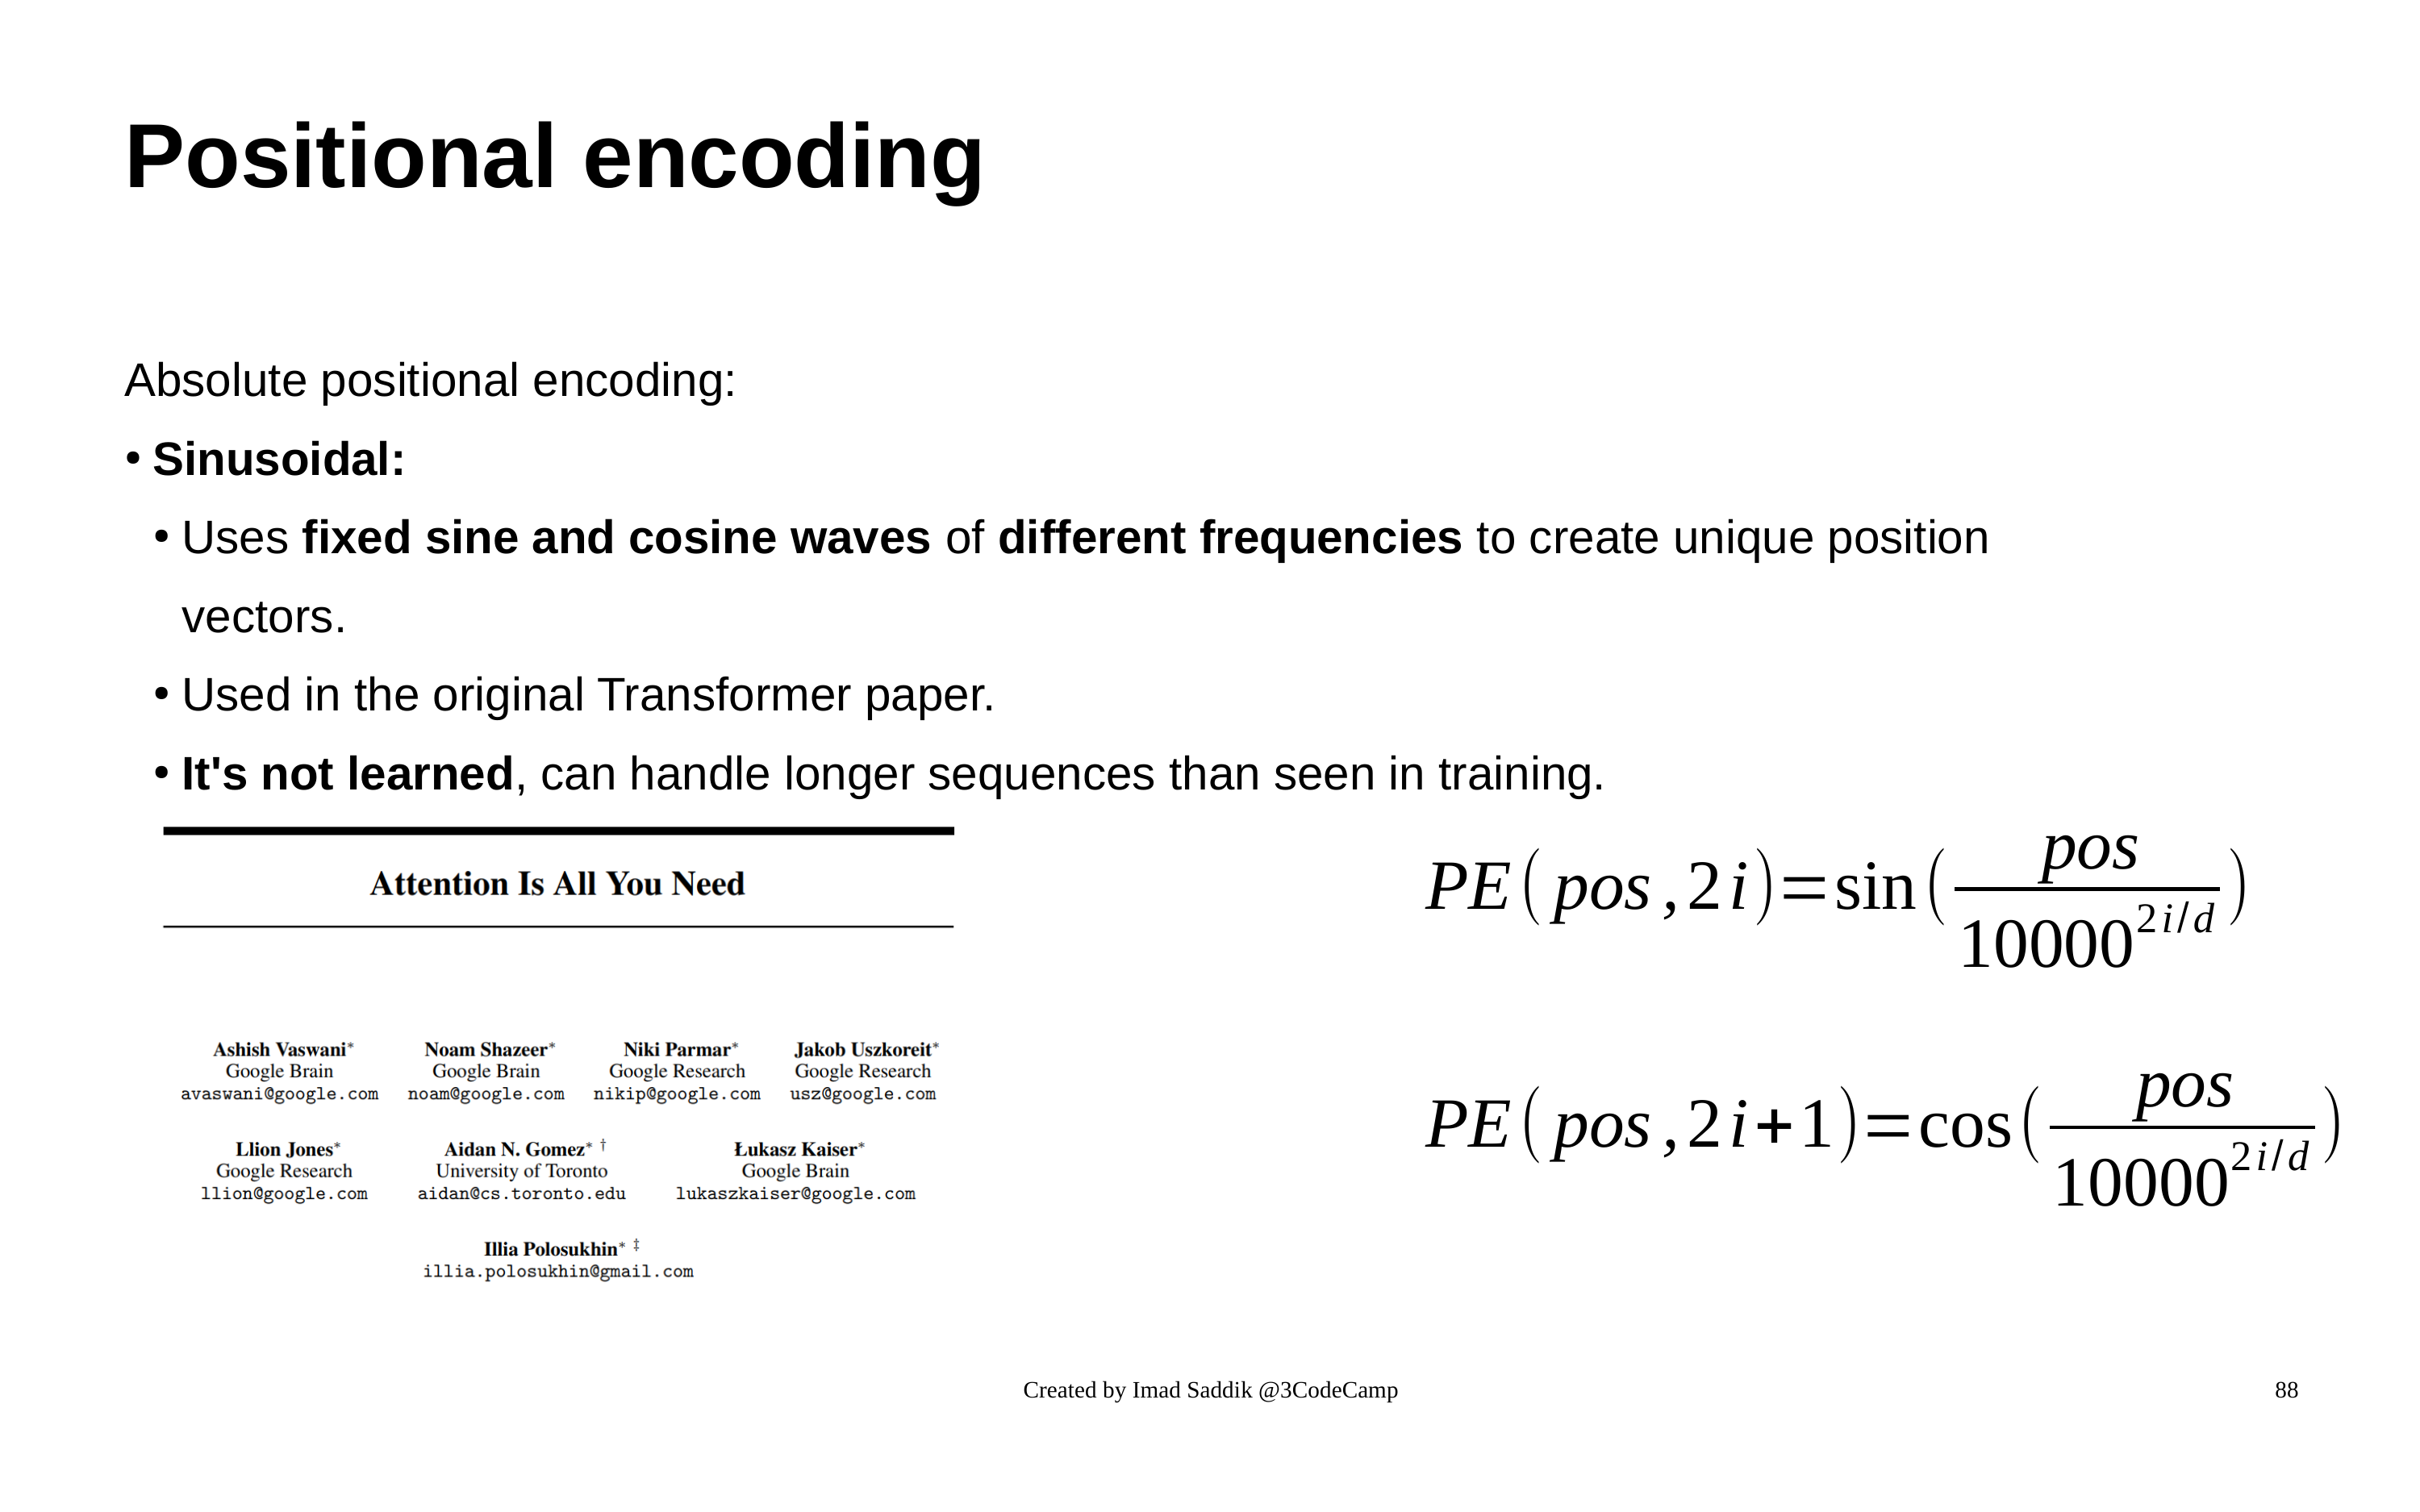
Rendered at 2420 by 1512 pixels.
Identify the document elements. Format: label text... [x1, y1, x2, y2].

chart [1421, 806, 2251, 983]
text_box Positional encoding [112, 61, 1664, 251]
text_box Absolute positional encoding: Sinusoidal: Uses fixed sine and cosine waves of different frequencies to create unique position vectors. Used in the original Transformer paper. It's not learned, can handle longer sequences than seen in training. [112, 322, 2179, 806]
chart [1421, 1043, 2346, 1221]
picture [121, 805, 1014, 1307]
